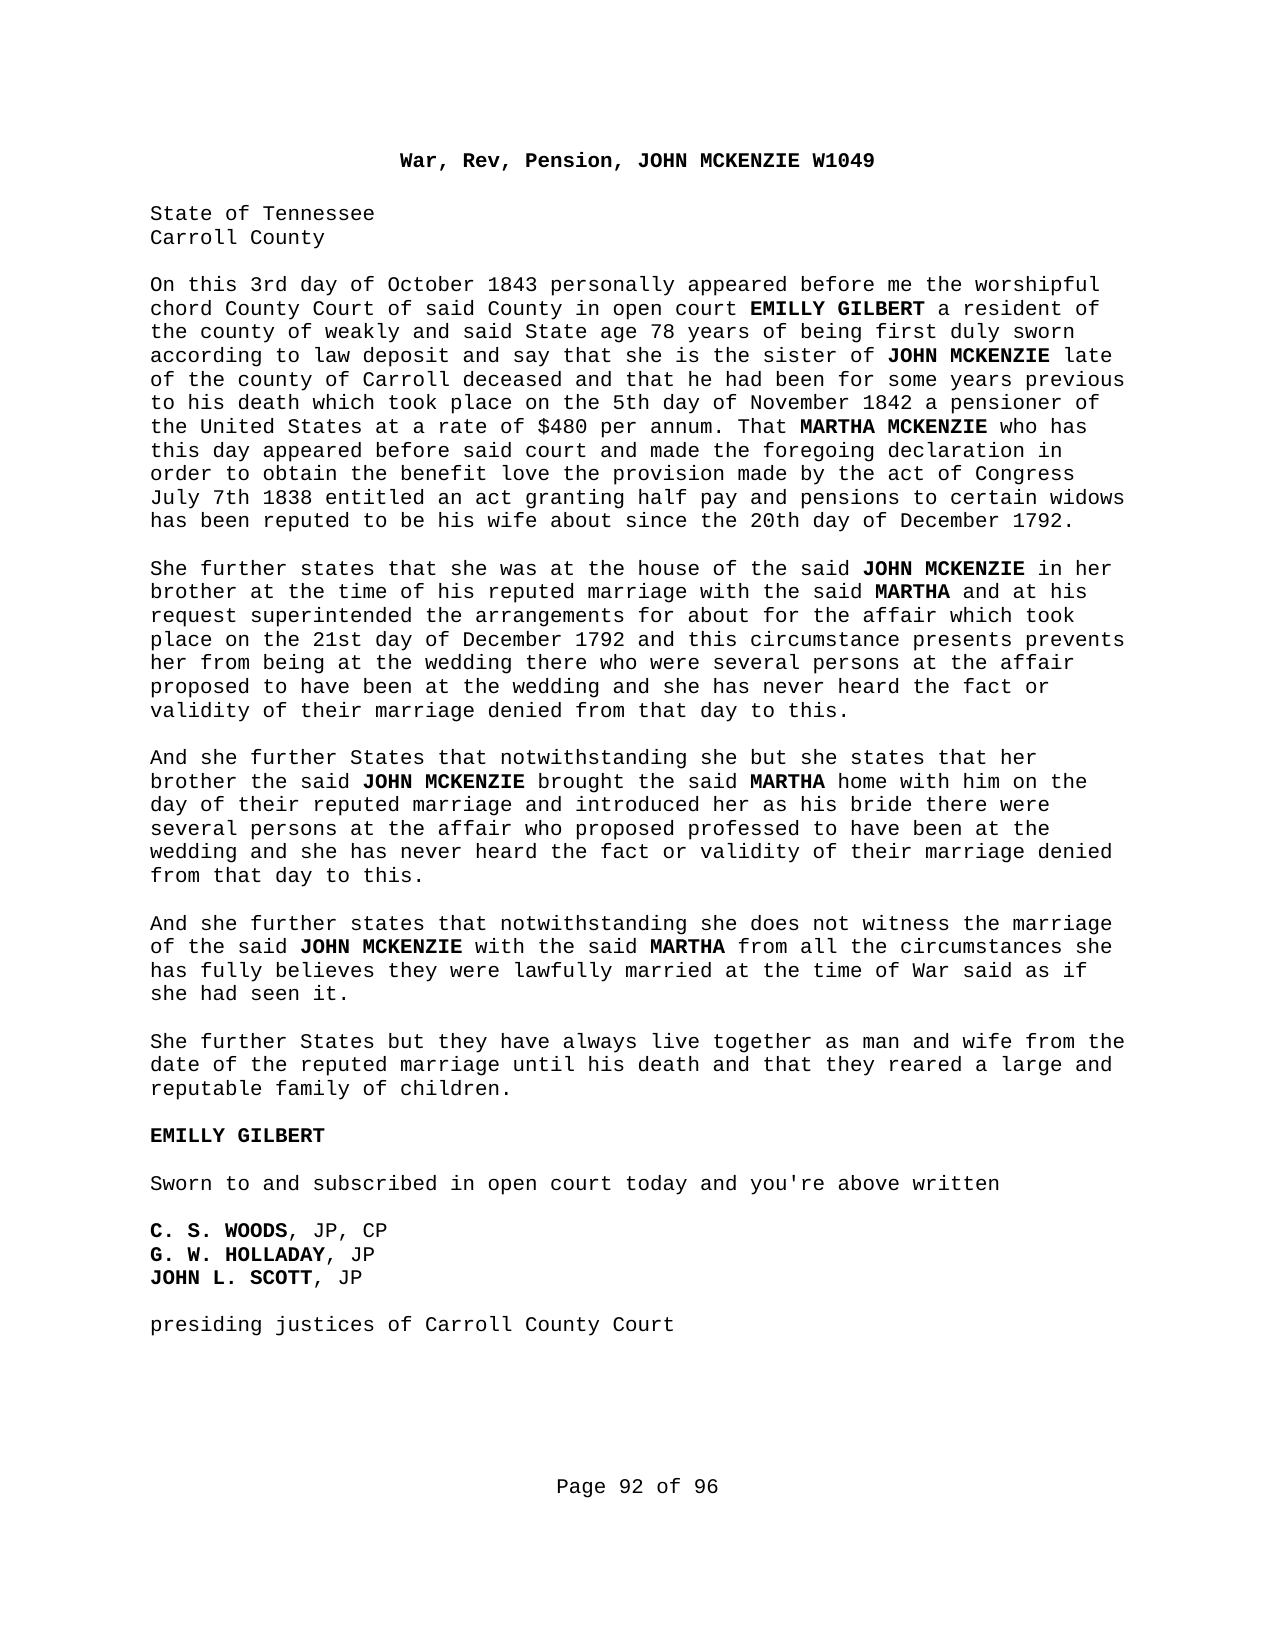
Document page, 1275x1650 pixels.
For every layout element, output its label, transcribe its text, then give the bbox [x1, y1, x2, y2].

text presiding justices of Carroll County Court [150, 1314, 1125, 1338]
text John L. scott, JP [150, 1267, 1125, 1291]
text Emilly Gilbert [150, 1125, 1125, 1149]
text Sworn to and subscribed in open court today and you're above written [150, 1173, 1125, 1196]
text G. W. Holladay, JP [150, 1243, 1125, 1267]
text State of Tennessee Carroll County On this 3rd day of October 1843 personally appeared before me the worshipful chord County Court of said County in open court Emilly Gilbert a resident of the county of weakly and said State age 78 years of being first duly sworn according to law deposit and say that she is the sister of John McKenzie late of the county of Carroll deceased and that he had been for some years previous to his death which took place on the 5th day of November 1842 a pensioner of the United States at a rate of $480 per annum. That Martha McKenzie who has this day appeared before said court and made the foregoing declaration in order to obtain the benefit love the provision made by the act of Congress July 7th 1838 entitled an act granting half pay and pensions to certain widows has been reputed to be his wife about since the 20th day of December 1792. She further states that she was at the house of the said John McKenzie in her brother at the time of his reputed marriage with the said Martha and at his request superintended the arrangements for about for the affair which took place on the 21st day of December 1792 and this circumstance presents prevents her from being at the wedding there who were several persons at the affair proposed to have been at the wedding and she has never heard the fact or validity of their marriage denied from that day to this. And she further States that notwithstanding she but she states that her brother the said John McKenzie brought the said Martha home with him on the day of their reputed marriage and introduced her as his bride there were several persons at the affair who proposed professed to have been at the wedding and she has never heard the fact or validity of their marriage denied from that day to this. And she further states that notwithstanding she does not witness the marriage of the said John McKenzie with the said Martha from all the circumstances she has fully believes they were lawfully married at the time of War said as if she had seen it. She further States but they have always live together as man and wife from the date of the reputed marriage until his death and that they reared a large and reputable family of children. [150, 203, 1125, 1102]
text C. S. Woods, JP, CP [150, 1220, 1125, 1243]
